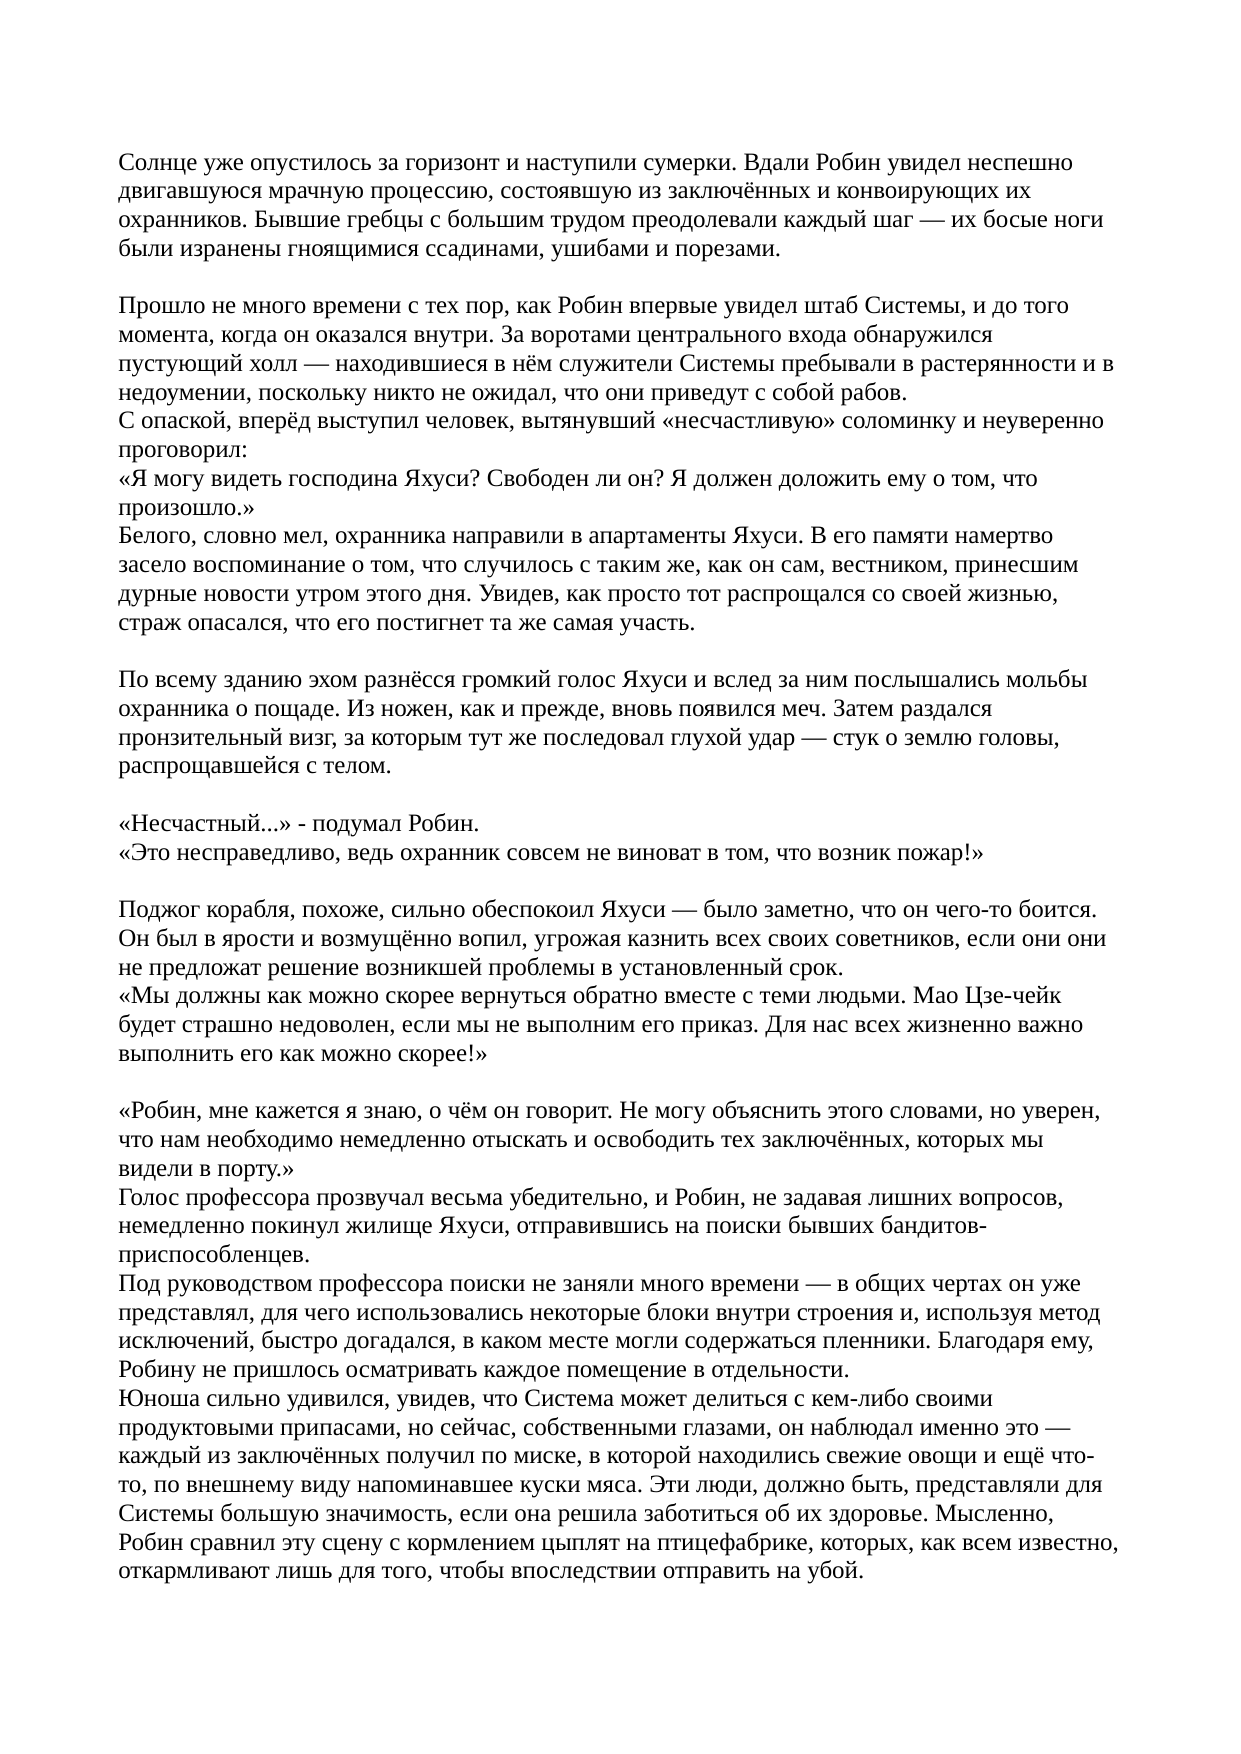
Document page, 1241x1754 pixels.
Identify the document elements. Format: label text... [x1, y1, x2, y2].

text Солнце уже опустилось за горизонт и наступили сумерки. Вдали Робин увидел неспешно двигавшуюся мрачную процессию, состоявшую из заключённых и конвоирующих их охранников. Бывшие гребцы с большим трудом преодолевали каждый шаг — их босые ноги были изранены гноящимися ссадинами, ушибами и порезами. [118, 147, 1122, 262]
text Голос профессора прозвучал весьма убедительно, и Робин, не задавая лишних вопросов, немедленно покинул жилище Яхуси, отправившись на поиски бывших бандитов-приспособленцев. [118, 1182, 1122, 1268]
text Прошло не много времени с тех пор, как Робин впервые увидел штаб Системы, и до того момента, когда он оказался внутри. За воротами центрального входа обнаружился пустующий холл — находившиеся в нём служители Системы пребывали в растерянности и в недоумении, поскольку никто не ожидал, что они приведут с собой рабов. [118, 291, 1122, 406]
text «Мы должны как можно скорее вернуться обратно вместе с теми людьми. Мао Цзе-чейк будет страшно недоволен, если мы не выполним его приказ. Для нас всех жизненно важно выполнить его как можно скорее!» [118, 981, 1122, 1067]
text «Это несправедливо, ведь охранник совсем не виноват в том, что возник пожар!» [118, 837, 1122, 866]
text С опаской, вперёд выступил человек, вытянувший «несчастливую» соломинку и неуверенно проговорил: [118, 406, 1122, 463]
text Поджог корабля, похоже, сильно обеспокоил Яхуси — было заметно, что он чего-то боится. Он был в ярости и возмущённо вопил, угрожая казнить всех своих советников, если они они не предложат решение возникшей проблемы в установленный срок. [118, 894, 1122, 981]
text Под руководством профессора поиски не заняли много времени — в общих чертах он уже представлял, для чего использовались некоторые блоки внутри строения и, используя метод исключений, быстро догадался, в каком месте могли содержаться пленники. Благодаря ему, Робину не пришлось осматривать каждое помещение в отдельности. [118, 1268, 1122, 1383]
text «Робин, мне кажется я знаю, о чём он говорит. Не могу объяснить этого словами, но уверен, что нам необходимо немедленно отыскать и освободить тех заключённых, которых мы видели в порту.» [118, 1096, 1122, 1182]
text «Несчастный...» - подумал Робин. [118, 808, 1122, 837]
text «Я могу видеть господина Яхуси? Свободен ли он? Я должен доложить ему о том, что произошло.» [118, 463, 1122, 521]
text По всему зданию эхом разнёсся громкий голос Яхуси и вслед за ним послышались мольбы охранника о пощаде. Из ножен, как и прежде, вновь появился меч. Затем раздался пронзительный визг, за которым тут же последовал глухой удар — стук о землю головы, распрощавшейся с телом. [118, 664, 1122, 779]
text Юноша сильно удивился, увидев, что Система может делиться с кем-либо своими продуктовыми припасами, но сейчас, собственными глазами, он наблюдал именно это — каждый из заключённых получил по миске, в которой находились свежие овощи и ещё что-то, по внешнему виду напоминавшее куски мяса. Эти люди, должно быть, представляли для Системы большую значимость, если она решила заботиться об их здоровье. Мысленно, Робин сравнил эту сцену с кормлением цыплят на птицефабрике, которых, как всем известно, откармливают лишь для того, чтобы впоследствии отправить на убой. [118, 1383, 1122, 1584]
text Белого, словно мел, охранника направили в апартаменты Яхуси. В его памяти намертво засело воспоминание о том, что случилось с таким же, как он сам, вестником, принесшим дурные новости утром этого дня. Увидев, как просто тот распрощался со своей жизнью, страж опасался, что его постигнет та же самая участь. [118, 521, 1122, 636]
